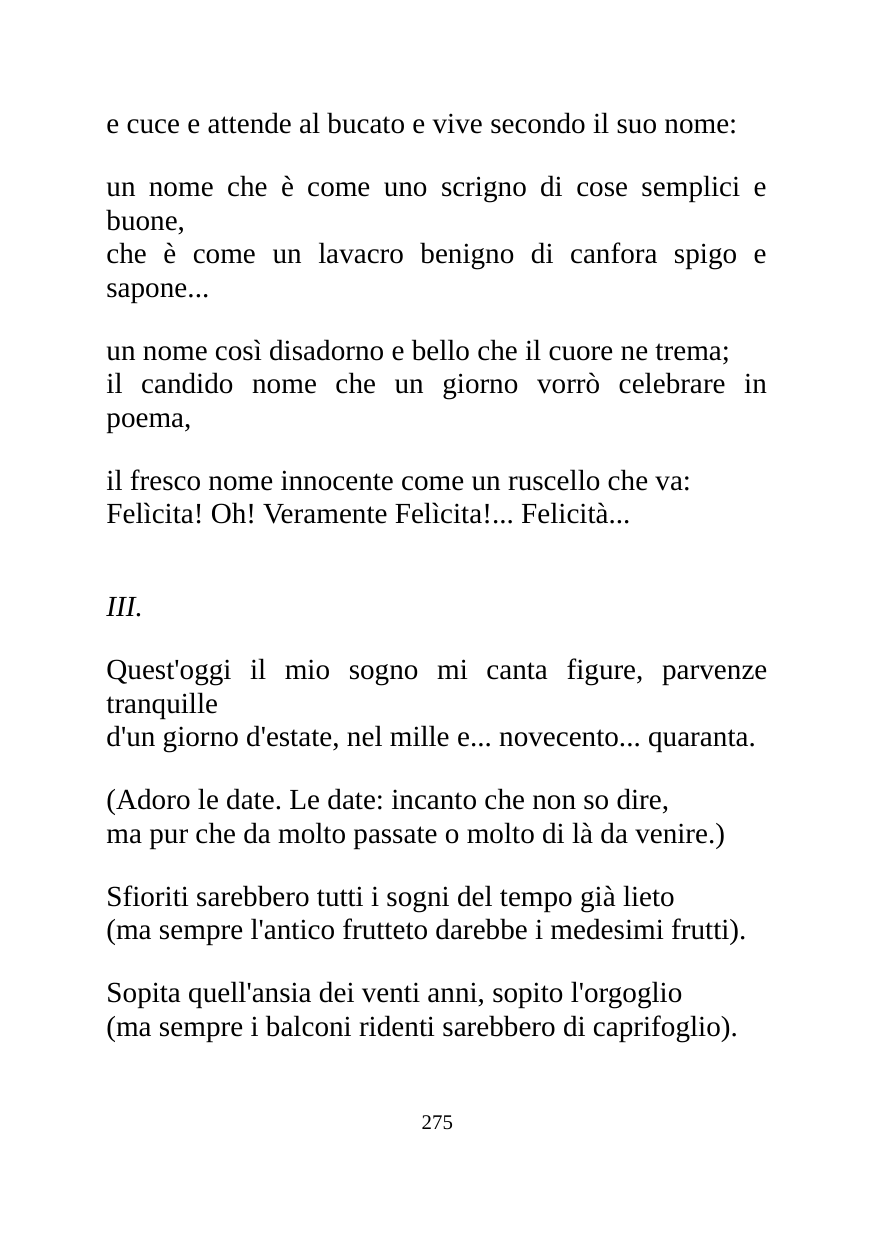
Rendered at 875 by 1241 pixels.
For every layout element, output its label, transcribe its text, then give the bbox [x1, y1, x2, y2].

text e cuce e attende al bucato e vive secondo il suo nome: [106, 106, 768, 140]
text (Adoro le date. Le date: incanto che non so dire, [106, 782, 768, 816]
text Sopita quell'ansia dei venti anni, sopito l'orgoglio [106, 975, 768, 1009]
text il candido nome che un giorno vorrò celebrare in poema, [106, 366, 768, 433]
text d'un giorno d'estate, nel mille e... novecento... quaranta. [106, 719, 768, 753]
subtitle III. [106, 589, 768, 623]
text un nome così disadorno e bello che il cuore ne trema; [106, 333, 768, 366]
text Quest'oggi il mio sogno mi canta figure, parvenze tranquille [106, 652, 768, 719]
text il fresco nome innocente come un ruscello che va: [106, 463, 768, 497]
text (ma sempre l'antico frutteto darebbe i medesimi frutti). [106, 912, 768, 946]
text ma pur che da molto passate o molto di là da venire.) [106, 816, 768, 849]
text Sfioriti sarebbero tutti i sogni del tempo già lieto [106, 879, 768, 912]
text Felìcita! Oh! Veramente Felìcita!... Felicità... [106, 497, 768, 530]
text che è come un lavacro benigno di canfora spigo e sapone... [106, 236, 768, 303]
text un nome che è come uno scrigno di cose semplici e buone, [106, 169, 768, 236]
text (ma sempre i balconi ridenti sarebbero di caprifoglio). [106, 1009, 768, 1042]
